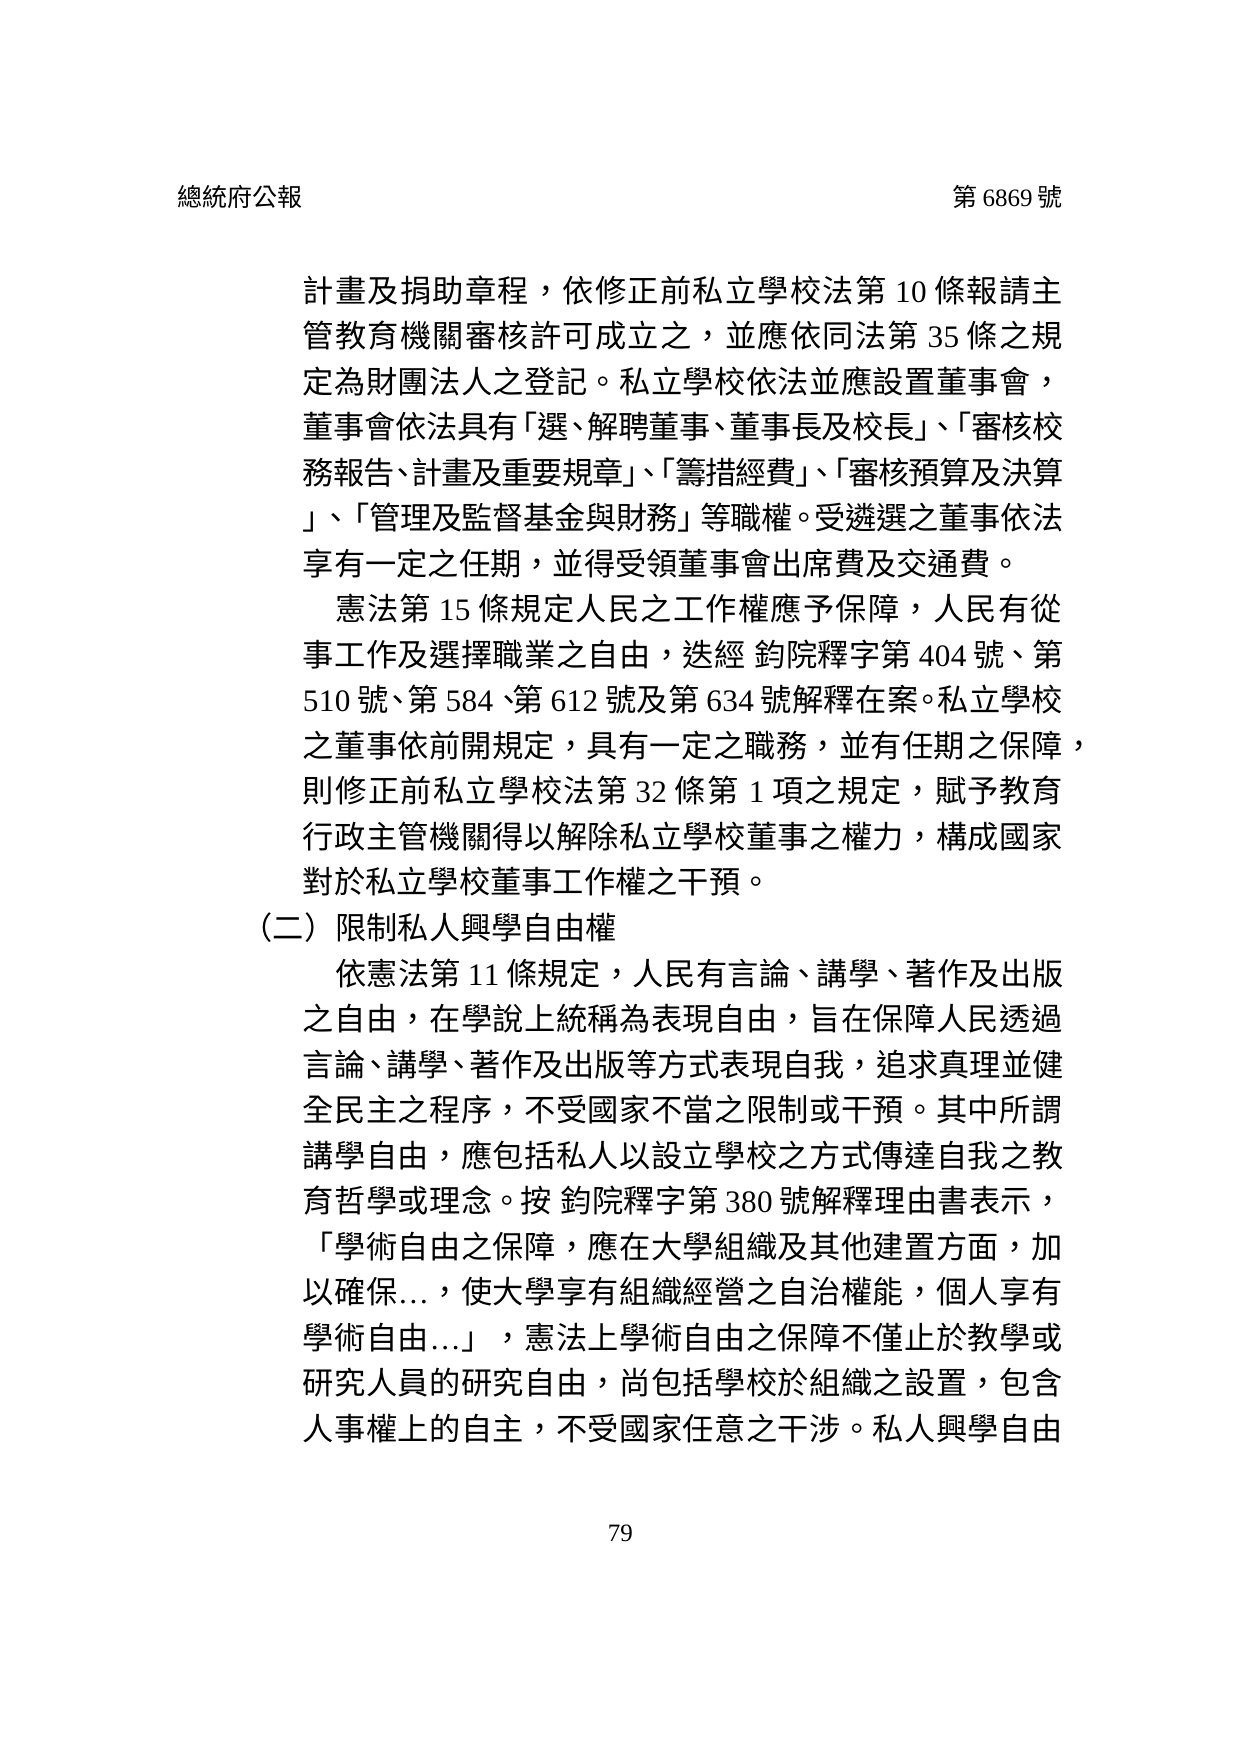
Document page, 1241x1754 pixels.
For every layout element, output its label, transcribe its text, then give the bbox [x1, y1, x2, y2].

text （二）限制私人興學自由權 [241, 903, 1063, 949]
text 計畫及捐助章程，依修正前私立學校法第10條報請主管教育機關審核許可成立之，並應依同法第35條之規定為財團法人之登記。私立學校依法並應設置董事會，董事會依法具有「選、解聘董事、董事長及校長」、「審核校務報告、計畫及重要規章」、「籌措經費」、「審核預算及決算」、「管理及監督基金與財務」等職權。受遴選之董事依法享有一定之任期，並得受領董事會出席費及交通費。 [303, 266, 1063, 584]
text 憲法第15條規定人民之工作權應予保障，人民有從事工作及選擇職業之自由，迭經 鈞院釋字第404號、第510號、第584、第612號及第634號解釋在案。私立學校之董事依前開規定，具有一定之職務，並有任期之保障，則修正前私立學校法第32條第 1項之規定，賦予教育行政主管機關得以解除私立學校董事之權力，構成國家對於私立學校董事工作權之干預。 [303, 584, 1063, 903]
text 依憲法第11條規定，人民有言論、講學、著作及出版之自由，在學說上統稱為表現自由，旨在保障人民透過言論、講學、著作及出版等方式表現自我，追求真理並健全民主之程序，不受國家不當之限制或干預。其中所謂講學自由，應包括私人以設立學校之方式傳達自我之教育哲學或理念。按 鈞院釋字第380號解釋理由書表示，「學術自由之保障，應在大學組織及其他建置方面，加以確保…，使大學享有組織經營之自治權能，個人享有學術自由…」，憲法上學術自由之保障不僅止於教學或研究人員的研究自由，尚包括學校於組織之設置，包含人事權上的自主，不受國家任意之干涉。私人興學自由 [303, 949, 1063, 1449]
